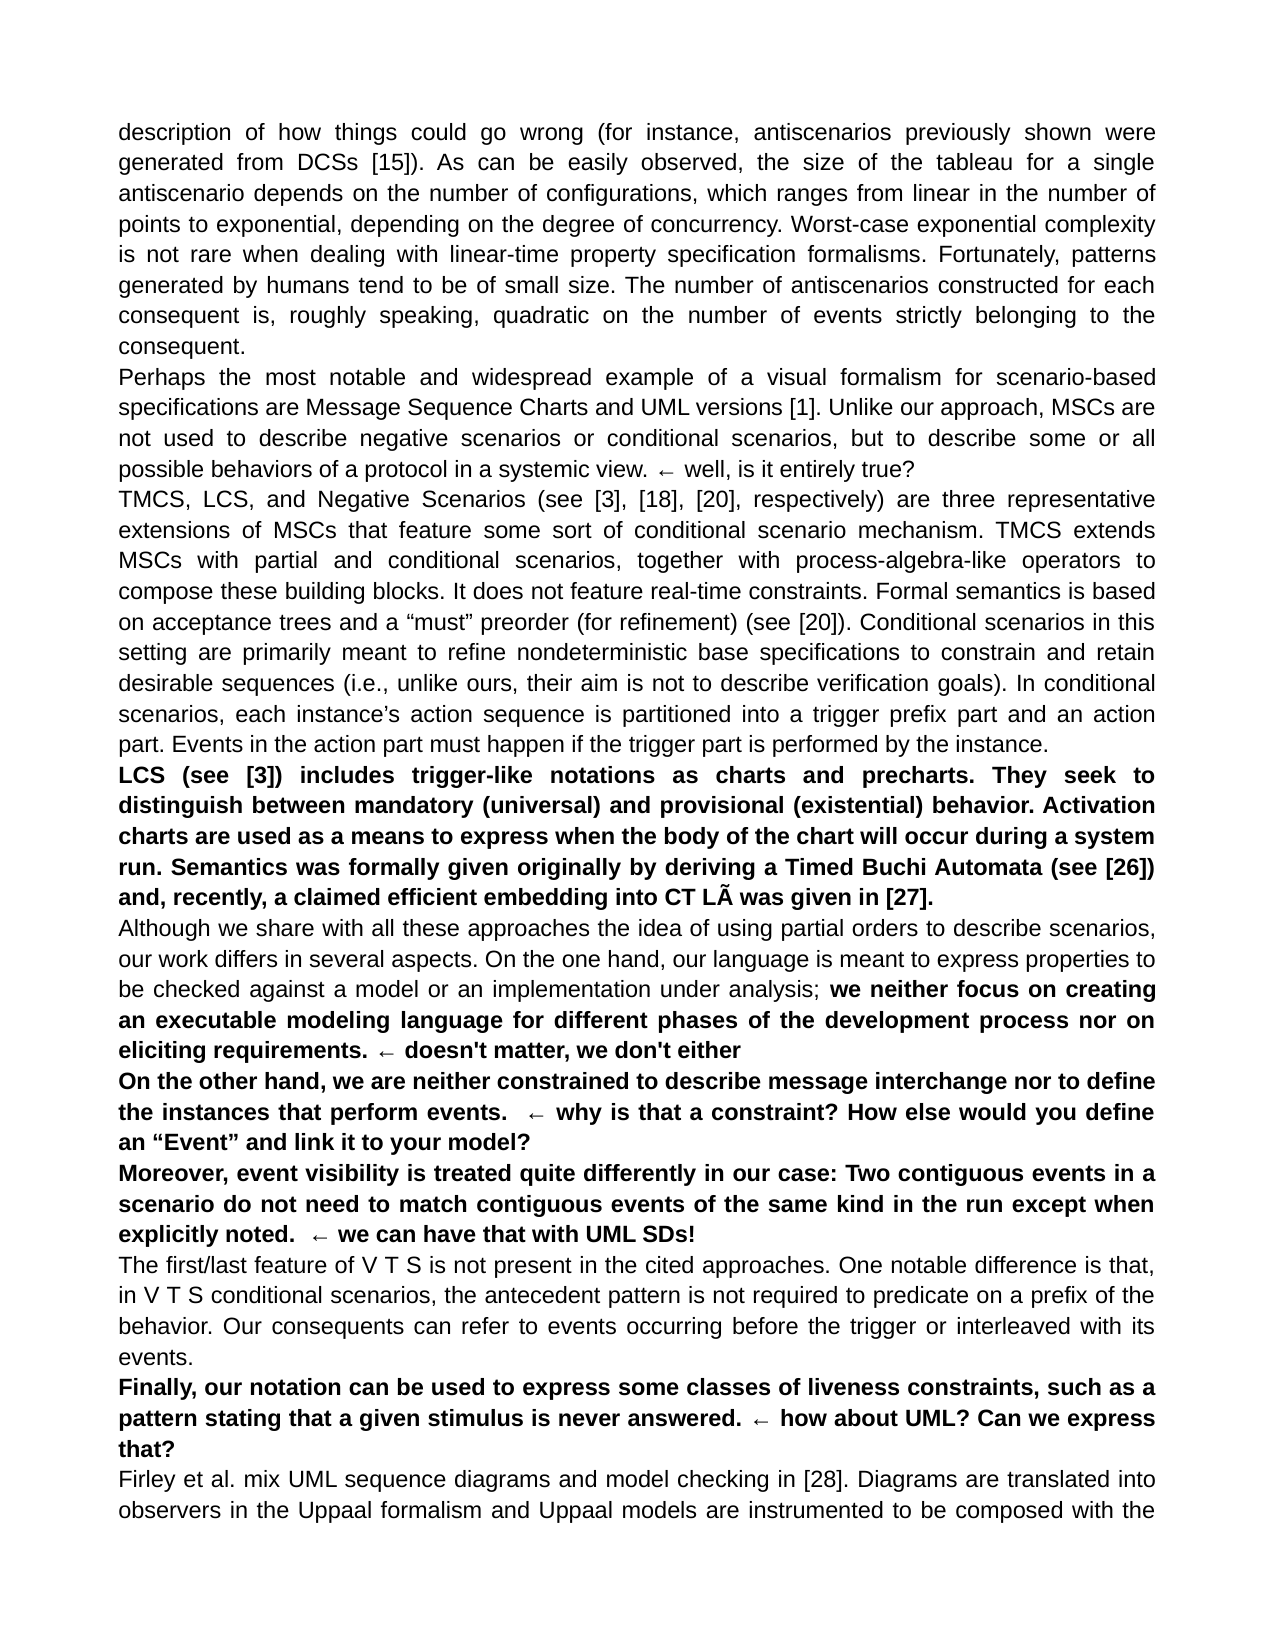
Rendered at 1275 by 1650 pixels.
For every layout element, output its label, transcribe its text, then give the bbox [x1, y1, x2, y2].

text The first/last feature of V T S is not present in the cited approaches. One notable difference is that, in V T S conditional scenarios, the antecedent pattern is not required to predicate on a prefix of the behavior. Our consequents can refer to events occurring before the trigger or interleaved with its events. [118, 1251, 1157, 1370]
text LCS (see [3]) includes trigger-like notations as charts and precharts. They seek to distinguish between mandatory (universal) and provisional (existential) behavior. Activation charts are used as a means to express when the body of the chart will occur during a system run. Semantics was formally given originally by deriving a Timed Buchi Automata (see [26]) and, recently, a claimed efficient embedding into CT LÃ was given in [27]. [118, 761, 1157, 911]
text Finally, our notation can be used to express some classes of liveness constraints, such as a pattern stating that a given stimulus is never answered. ← how about UML? Can we express that? [118, 1374, 1157, 1462]
text Perhaps the most notable and widespread example of a visual formalism for scenario-based specifications are Message Sequence Charts and UML versions [1]. Unlike our approach, MSCs are not used to describe negative scenarios or conditional scenarios, but to describe some or all possible behaviors of a protocol in a systemic view. ← well, is it entirely true? [118, 363, 1157, 482]
text On the other hand, we are neither constrained to describe message interchange nor to define the instances that perform events. ← why is that a constraint? How else would you define an “Event” and link it to your model? [118, 1067, 1157, 1156]
text Moreover, event visibility is treated quite differently in our case: Two contiguous events in a scenario do not need to match contiguous events of the same kind in the run except when explicitly noted. ← we can have that with UML SDs! [118, 1159, 1157, 1247]
text Although we share with all these approaches the idea of using partial orders to describe scenarios, our work differs in several aspects. On the one hand, our language is meant to express properties to be checked against a model or an implementation under analysis; we neither focus on creating an executable modeling language for different phases of the development process nor on eliciting requirements. ← doesn't matter, we don't either [118, 914, 1157, 1064]
text description of how things could go wrong (for instance, antiscenarios previously shown were generated from DCSs [15]). As can be easily observed, the size of the tableau for a single antiscenario depends on the number of configurations, which ranges from linear in the number of points to exponential, depending on the degree of concurrency. Worst-case exponential complexity is not rare when dealing with linear-time property specification formalisms. Fortunately, patterns generated by humans tend to be of small size. The number of antiscenarios constructed for each consequent is, roughly speaking, quadratic on the number of events strictly belonging to the consequent. [118, 118, 1157, 359]
text Firley et al. mix UML sequence diagrams and model checking in [28]. Diagrams are translated into observers in the Uppaal formalism and Uppaal models are instrumented to be composed with the [118, 1466, 1157, 1523]
text TMCS, LCS, and Negative Scenarios (see [3], [18], [20], respectively) are three representative extensions of MSCs that feature some sort of conditional scenario mechanism. TMCS extends MSCs with partial and conditional scenarios, together with process-algebra-like operators to compose these building blocks. It does not feature real-time constraints. Formal semantics is based on acceptance trees and a “must” preorder (for refinement) (see [20]). Conditional scenarios in this setting are primarily meant to refine nondeterministic base specifications to constrain and retain desirable sequences (i.e., unlike ours, their aim is not to describe verification goals). In conditional scenarios, each instance’s action sequence is partitioned into a trigger prefix part and an action part. Events in the action part must happen if the trigger part is performed by the instance. [118, 486, 1157, 757]
